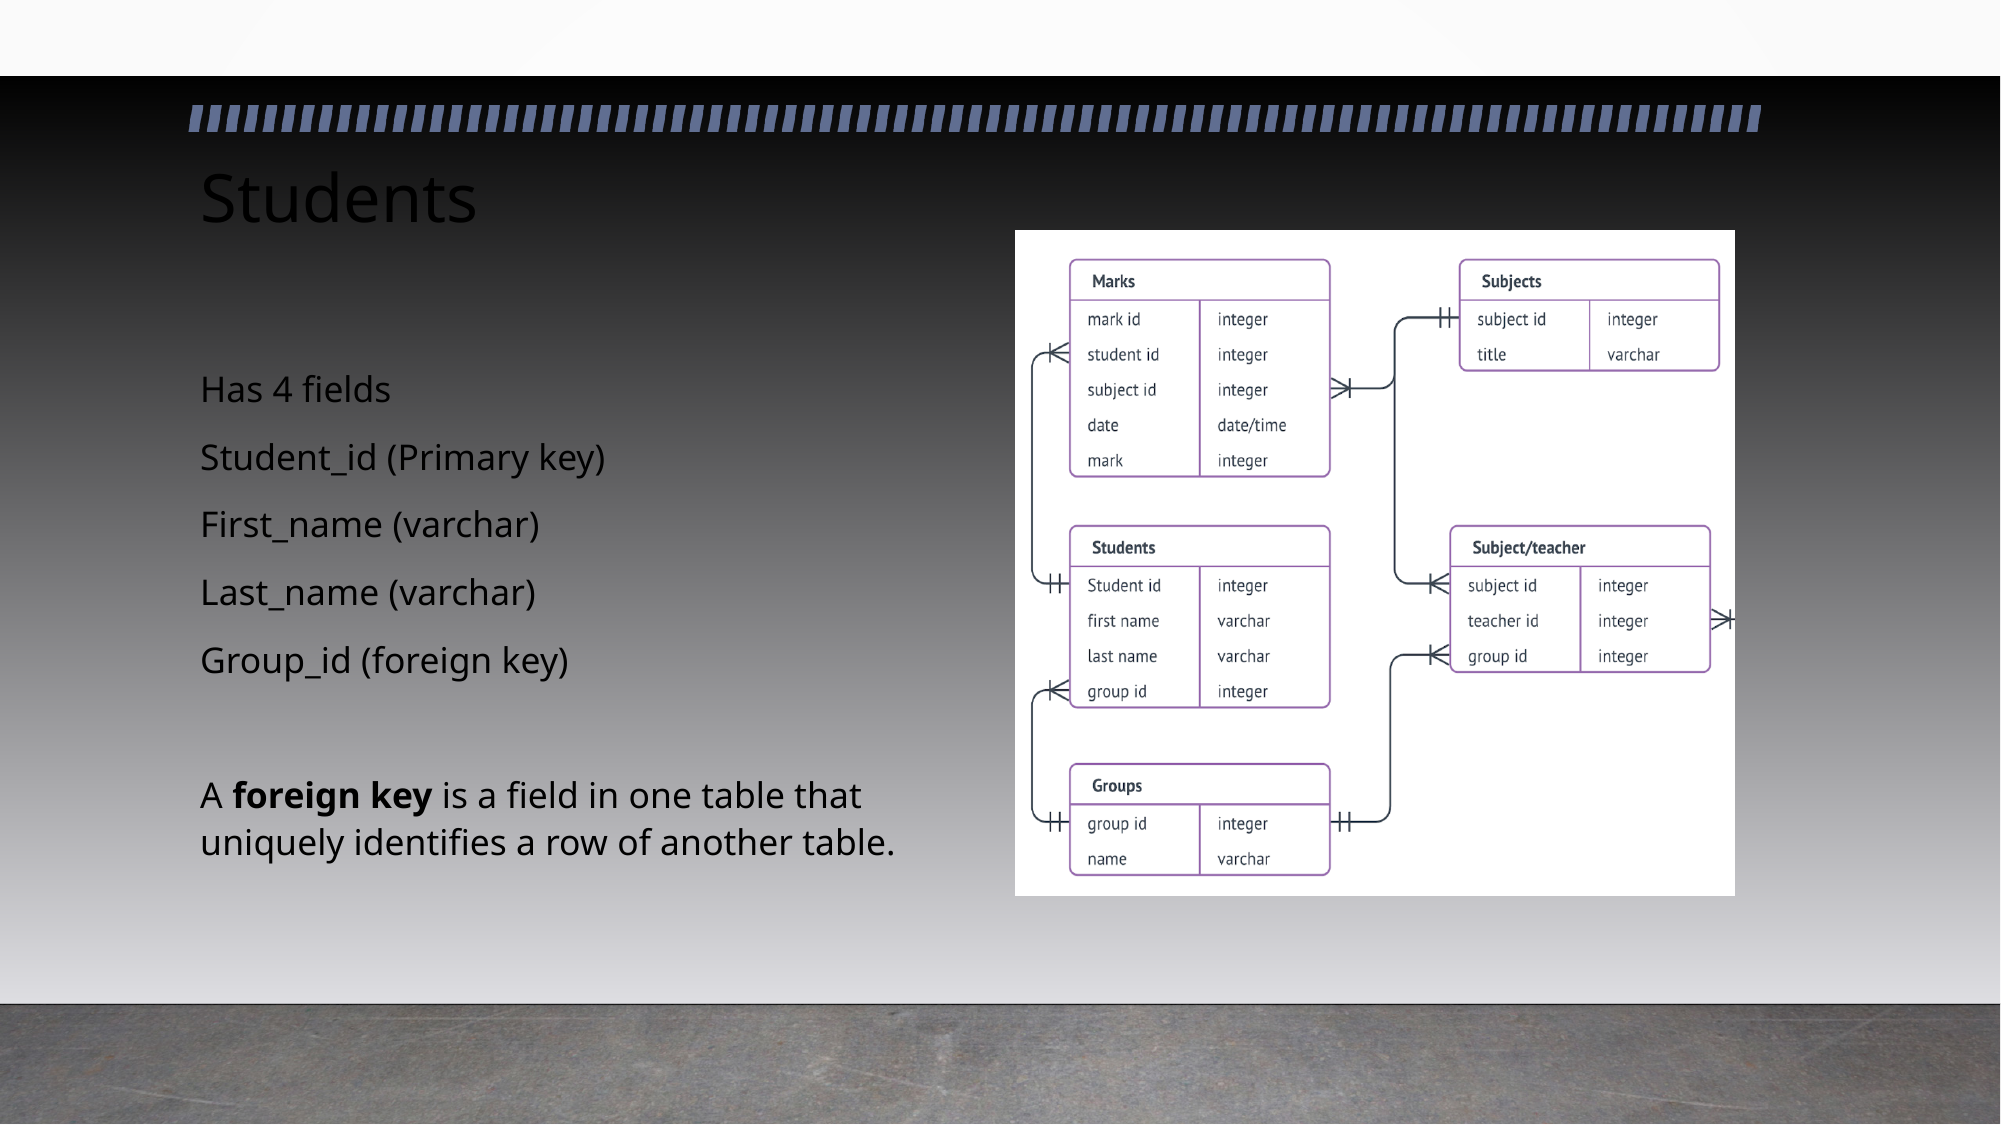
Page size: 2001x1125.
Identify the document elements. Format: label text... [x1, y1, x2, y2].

list Has 4 fields Student_id (Primary key) First_name (varchar) Last_name (varchar) Group_id (foreign key) A foreign key is a field in one table that uniquely identifies a row of another table. [185, 355, 948, 896]
title Students [185, 157, 1762, 331]
picture [1015, 231, 1735, 896]
